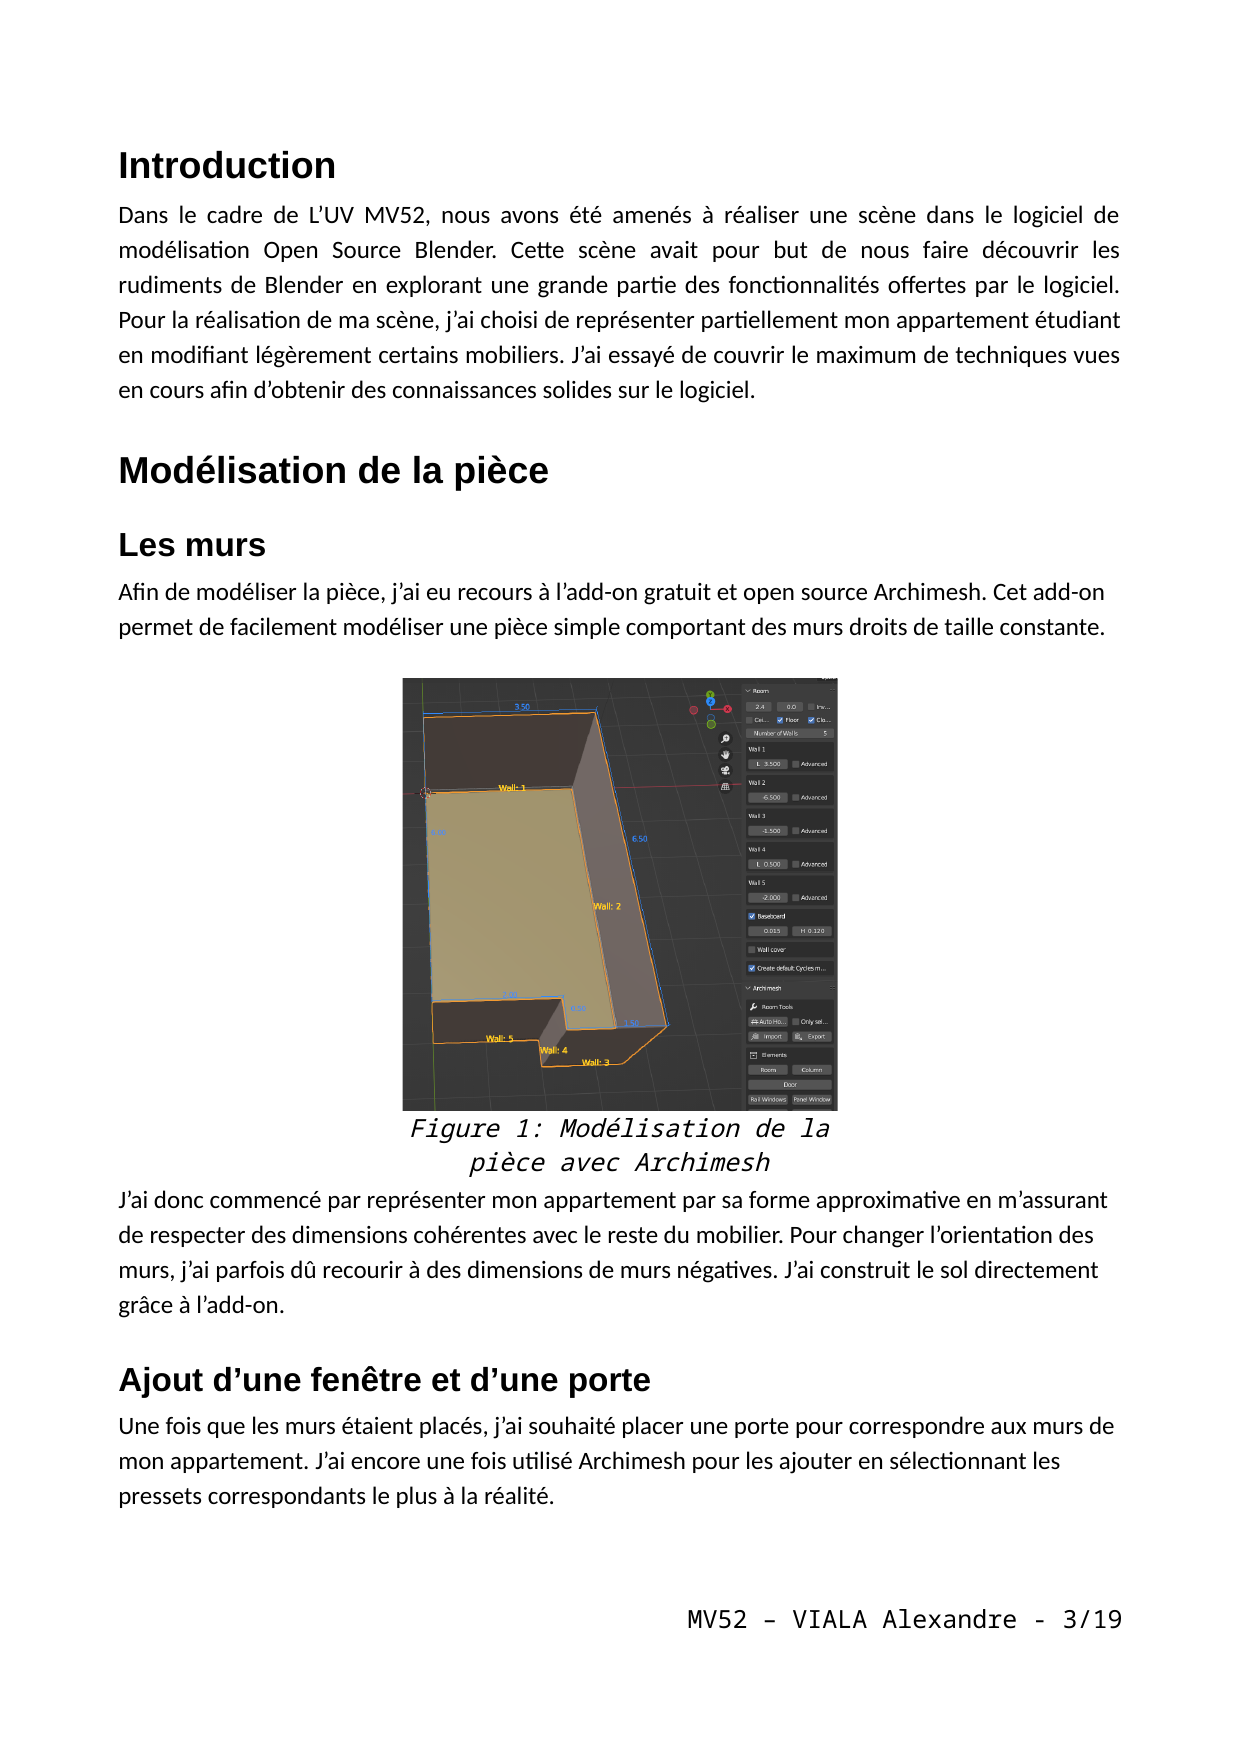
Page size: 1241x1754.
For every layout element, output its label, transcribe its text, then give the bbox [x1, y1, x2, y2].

subtitle Introduction [118, 143, 1122, 186]
table_header [118, 660, 1122, 1184]
subtitle Modélisation de la pièce [118, 448, 1122, 491]
picture [402, 678, 838, 1111]
text J’ai donc commencé par représenter mon appartement par sa forme approximative en m’assurant de respecter des dimensions cohérentes avec le reste du mobilier. Pour changer l’orientation des murs, j’ai parfois dû recourir à des dimensions de murs négatives. J’ai construit le sol directement grâce à l’add-on. [118, 1184, 1122, 1320]
text Afin de modéliser la pièce, j’ai eu recours à l’add-on gratuit et open source Archimesh. Cet add-on permet de facilement modéliser une pièce simple comportant des murs droits de taille constante. [118, 576, 1122, 641]
subtitle Les murs [118, 525, 1122, 563]
text Une fois que les murs étaient placés, j’ai souhaité placer une porte pour correspondre aux murs de mon appartement. J’ai encore une fois utilisé Archimesh pour les ajouter en sélectionnant les pressets correspondants le plus à la réalité. [118, 1411, 1122, 1511]
text Dans le cadre de L’UV MV52, nous avons été amenés à réaliser une scène dans le logiciel de modélisation Open Source Blender. Cette scène avait pour but de nous faire découvrir les rudiments de Blender en explorant une grande partie des fonctionnalités offertes par le logiciel. Pour la réalisation de ma scène, j’ai choisi de représenter partiellement mon appartement étudiant en modifiant légèrement certains mobiliers. J’ai essayé de couvrir le maximum de techniques vues en cours afin d’obtenir des connaissances solides sur le logiciel. [118, 199, 1122, 404]
subtitle Ajout d’une fenêtre et d’une porte [118, 1359, 1122, 1398]
